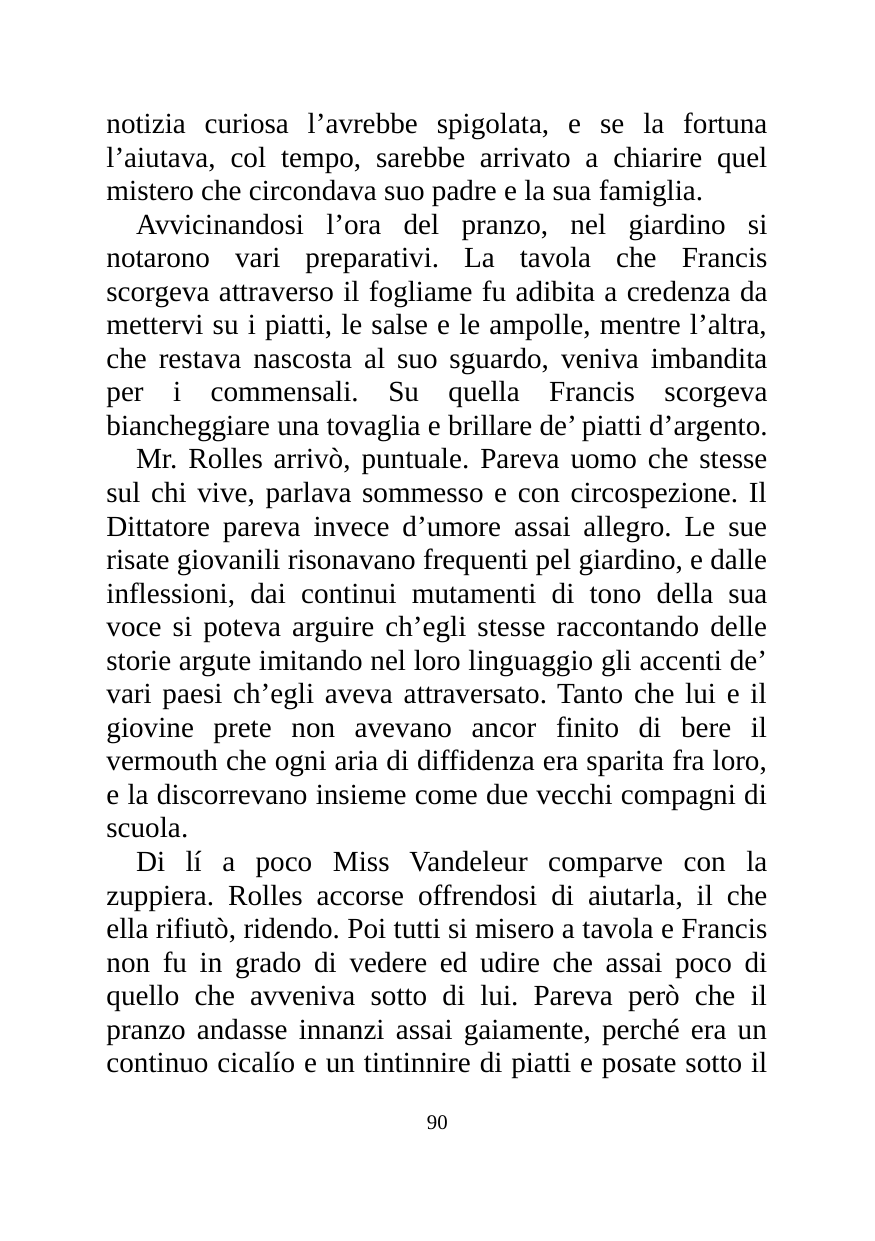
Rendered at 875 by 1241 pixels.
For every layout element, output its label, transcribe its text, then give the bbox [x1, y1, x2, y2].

text Avvicinandosi l’ora del pranzo, nel giardino si notarono vari preparativi. La tavola che Francis scorgeva attraverso il fogliame fu adibita a credenza da mettervi su i piatti, le salse e le ampolle, mentre l’altra, che restava nascosta al suo sguardo, veniva imbandita per i commensali. Su quella Francis scorgeva biancheggiare una tovaglia e brillare de’ piatti d’argento. [106, 207, 768, 442]
text Mr. Rolles arrivò, puntuale. Pareva uomo che stesse sul chi vive, parlava sommesso e con circospezione. Il Dittatore pareva invece d’umore assai allegro. Le sue risate giovanili risonavano frequenti pel giardino, e dalle inflessioni, dai continui mutamenti di tono della sua voce si poteva arguire ch’egli stesse raccontando delle storie argute imitando nel loro linguaggio gli accenti de’ vari paesi ch’egli aveva attraversato. Tanto che lui e il giovine prete non avevano ancor finito di bere il vermouth che ogni aria di diffidenza era sparita fra loro, e la discorrevano insieme come due vecchi compagni di scuola. [106, 442, 768, 844]
text notizia curiosa l’avrebbe spigolata, e se la fortuna l’aiutava, col tempo, sarebbe arrivato a chiarire quel mistero che circondava suo padre e la sua famiglia. [106, 106, 768, 207]
text Di lí a poco Miss Vandeleur comparve con la zuppiera. Rolles accorse offrendosi di aiutarla, il che ella rifiutò, ridendo. Poi tutti si misero a tavola e Francis non fu in grado di vedere ed udire che assai poco di quello che avveniva sotto di lui. Pareva però che il pranzo andasse innanzi assai gaiamente, perché era un continuo cicalío e un tintinnire di piatti e posate sotto il [106, 844, 768, 1079]
